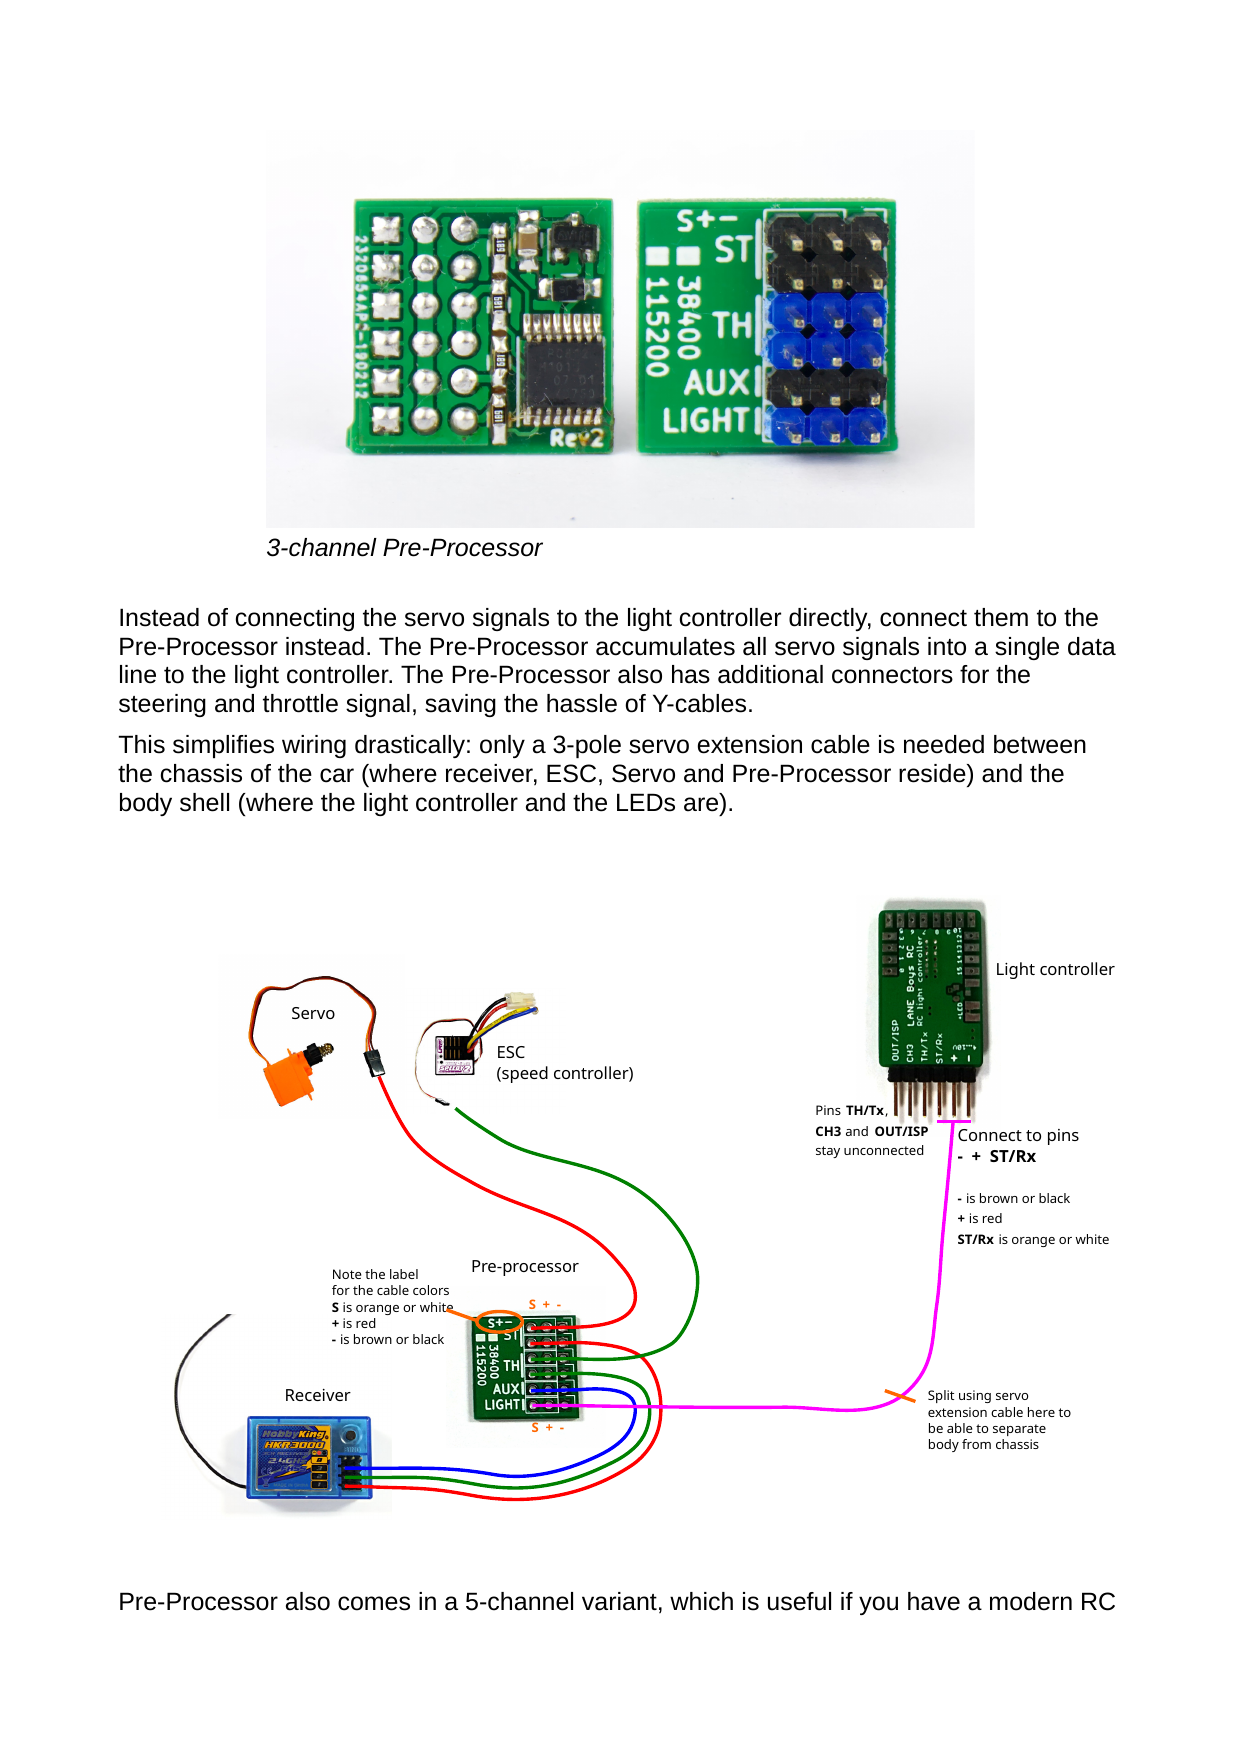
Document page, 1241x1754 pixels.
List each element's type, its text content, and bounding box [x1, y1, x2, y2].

picture [266, 130, 975, 528]
text 3-channel Pre-Processor [266, 528, 974, 562]
text Pre-Processor also comes in a 5-channel variant, which is useful if you have a modern RC [118, 1587, 1122, 1616]
text This simplifies wiring drastically: only a 3-pole servo extension cable is needed between the chassis of the car (where receiver, ESC, Servo and Pre-Processor reside) and the body shell (where the light controller and the LEDs are). [118, 730, 1122, 817]
text Instead of connecting the servo signals to the light controller directly, connect them to the Pre-Processor instead. The Pre-Processor accumulates all servo signals into a single data line to the light controller. The Pre-Processor also has additional connectors for the steering and throttle signal, saving the hassle of Y-cables. [118, 603, 1122, 718]
